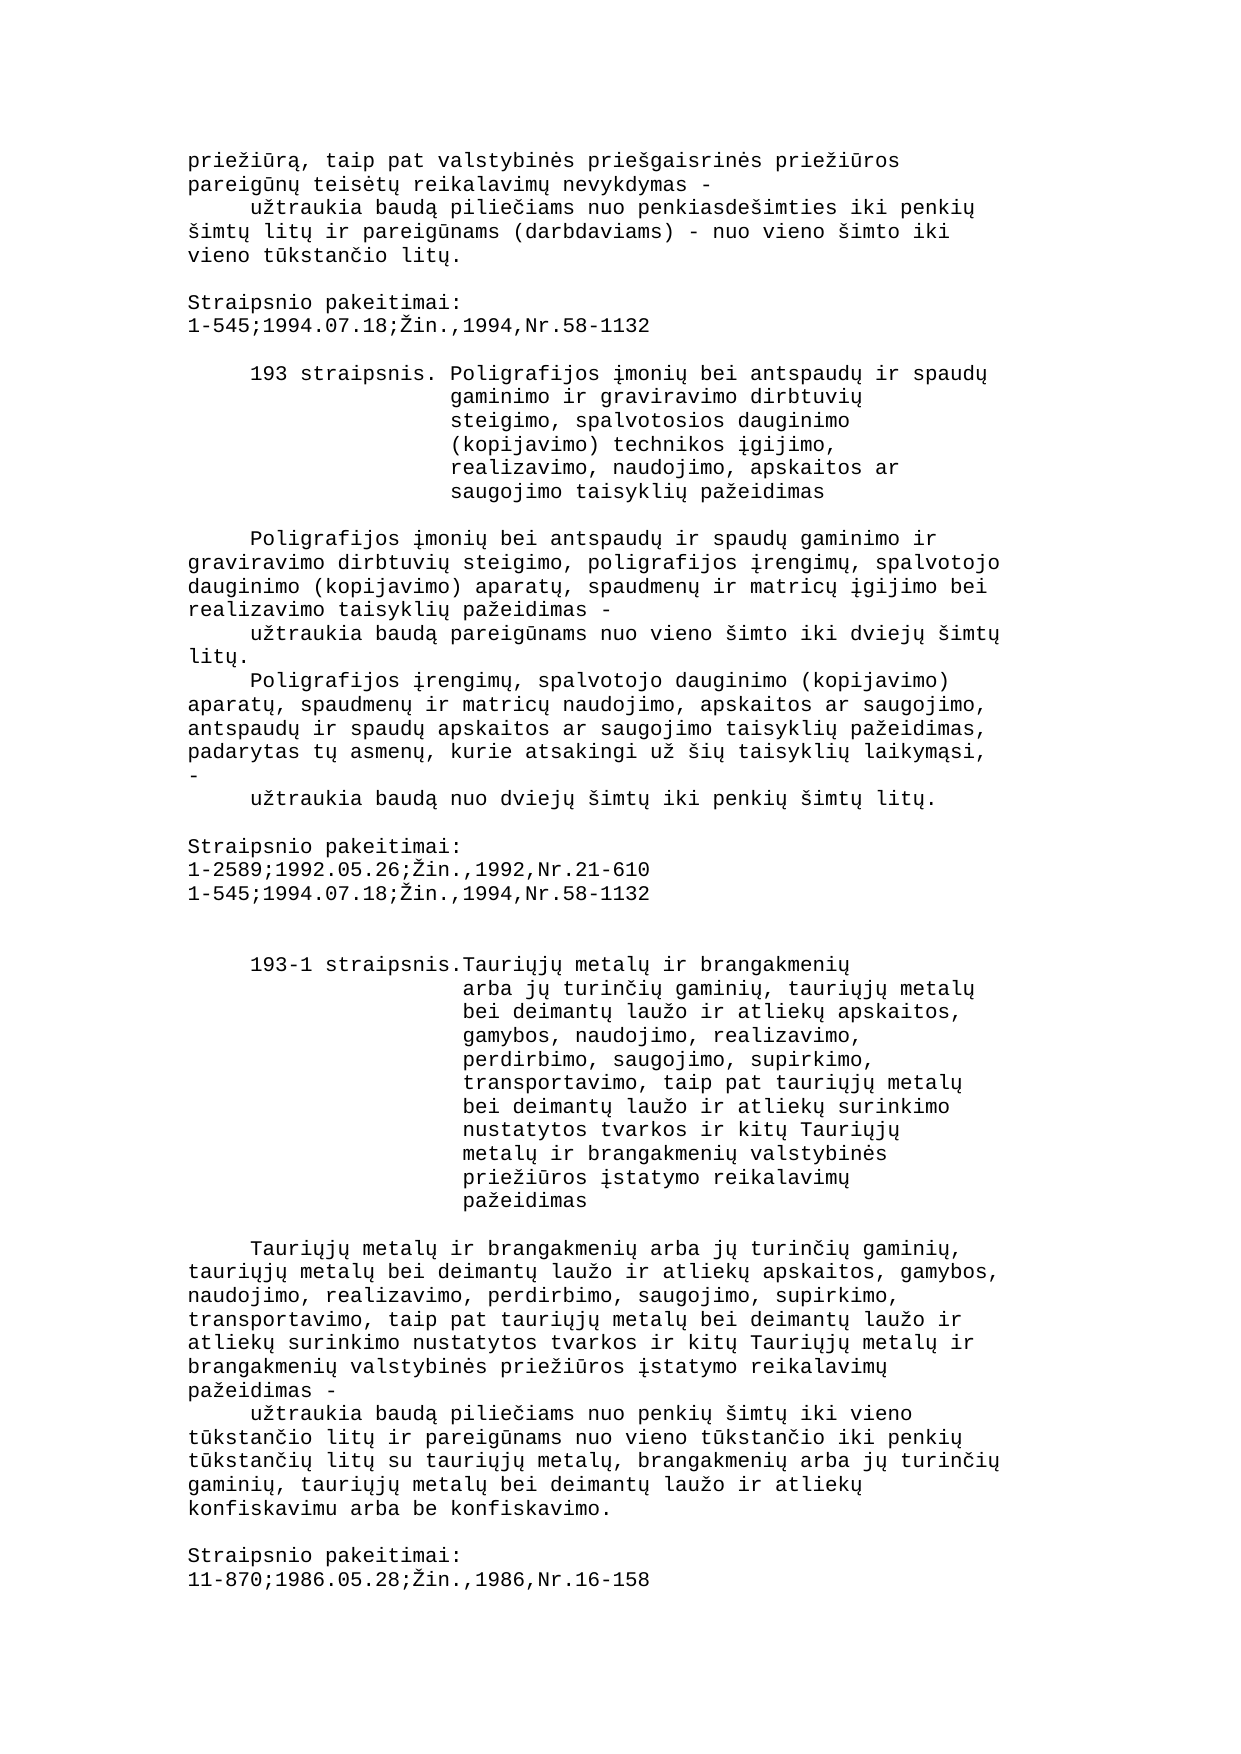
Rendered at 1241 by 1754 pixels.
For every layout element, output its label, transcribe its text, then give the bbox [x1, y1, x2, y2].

text šimtų litų ir pareigūnams (darbdaviams) - nuo vieno šimto iki [187, 221, 1053, 244]
text konfiskavimu arba be konfiskavimo. [187, 1498, 1053, 1521]
text 193 straipsnis. Poligrafijos įmonių bei antspaudų ir spaudų [187, 363, 1053, 386]
text 1-545;1994.07.18;Žin.,1994,Nr.58-1132 [187, 316, 1053, 339]
text gaminimo ir graviravimo dirbtuvių [187, 386, 1053, 410]
text Poligrafijos įrengimų, spalvotojo dauginimo (kopijavimo) [187, 670, 1053, 694]
text arba jų turinčių gaminių, tauriųjų metalų [187, 978, 1053, 1001]
text 1-2589;1992.05.26;Žin.,1992,Nr.21-610 [187, 859, 1053, 883]
text užtraukia baudą piliečiams nuo penkiasdešimties iki penkių [187, 197, 1053, 221]
text dauginimo (kopijavimo) aparatų, spaudmenų ir matricų įgijimo bei [187, 576, 1053, 599]
text bei deimantų laužo ir atliekų surinkimo [187, 1096, 1053, 1119]
text - [187, 765, 1053, 788]
text Tauriųjų metalų ir brangakmenių arba jų turinčių gaminių, [187, 1238, 1053, 1261]
text pažeidimas - [187, 1379, 1053, 1403]
text realizavimo, naudojimo, apskaitos ar [187, 457, 1053, 481]
text Straipsnio pakeitimai: [187, 292, 1053, 316]
text graviravimo dirbtuvių steigimo, poligrafijos įrengimų, spalvotojo [187, 552, 1053, 576]
text transportavimo, taip pat tauriųjų metalų bei deimantų laužo ir [187, 1309, 1053, 1332]
text padarytas tų asmenų, kurie atsakingi už šių taisyklių laikymąsi, [187, 741, 1053, 765]
text 193-1 straipsnis.Tauriųjų metalų ir brangakmenių [187, 954, 1053, 978]
text metalų ir brangakmenių valstybinės [187, 1143, 1053, 1167]
text pareigūnų teisėtų reikalavimų nevykdymas - [187, 174, 1053, 197]
text gaminių, tauriųjų metalų bei deimantų laužo ir atliekų [187, 1474, 1053, 1498]
text bei deimantų laužo ir atliekų apskaitos, [187, 1001, 1053, 1025]
text nustatytos tvarkos ir kitų Tauriųjų [187, 1119, 1053, 1143]
text Straipsnio pakeitimai: [187, 836, 1053, 859]
text naudojimo, realizavimo, perdirbimo, saugojimo, supirkimo, [187, 1285, 1053, 1309]
text užtraukia baudą pareigūnams nuo vieno šimto iki dviejų šimtų [187, 623, 1053, 647]
text transportavimo, taip pat tauriųjų metalų [187, 1072, 1053, 1096]
text vieno tūkstančio litų. [187, 244, 1053, 268]
text Poligrafijos įmonių bei antspaudų ir spaudų gaminimo ir [187, 528, 1053, 552]
text priežiūros įstatymo reikalavimų [187, 1167, 1053, 1190]
text realizavimo taisyklių pažeidimas - [187, 599, 1053, 623]
text tūkstančių litų su tauriųjų metalų, brangakmenių arba jų turinčių [187, 1451, 1053, 1474]
text 1-545;1994.07.18;Žin.,1994,Nr.58-1132 [187, 883, 1053, 907]
text Straipsnio pakeitimai: [187, 1545, 1053, 1569]
text antspaudų ir spaudų apskaitos ar saugojimo taisyklių pažeidimas, [187, 717, 1053, 741]
text priežiūrą, taip pat valstybinės priešgaisrinės priežiūros [187, 150, 1053, 174]
text (kopijavimo) technikos įgijimo, [187, 434, 1053, 457]
text tauriųjų metalų bei deimantų laužo ir atliekų apskaitos, gamybos, [187, 1261, 1053, 1285]
text užtraukia baudą nuo dviejų šimtų iki penkių šimtų litų. [187, 788, 1053, 812]
text 11-870;1986.05.28;Žin.,1986,Nr.16-158 [187, 1569, 1053, 1592]
text pažeidimas [187, 1190, 1053, 1214]
text steigimo, spalvotosios dauginimo [187, 410, 1053, 434]
text litų. [187, 647, 1053, 670]
text atliekų surinkimo nustatytos tvarkos ir kitų Tauriųjų metalų ir [187, 1332, 1053, 1356]
text užtraukia baudą piliečiams nuo penkių šimtų iki vieno [187, 1403, 1053, 1427]
text brangakmenių valstybinės priežiūros įstatymo reikalavimų [187, 1356, 1053, 1379]
text saugojimo taisyklių pažeidimas [187, 481, 1053, 505]
text tūkstančio litų ir pareigūnams nuo vieno tūkstančio iki penkių [187, 1427, 1053, 1451]
text aparatų, spaudmenų ir matricų naudojimo, apskaitos ar saugojimo, [187, 694, 1053, 717]
text gamybos, naudojimo, realizavimo, [187, 1025, 1053, 1048]
text perdirbimo, saugojimo, supirkimo, [187, 1048, 1053, 1072]
